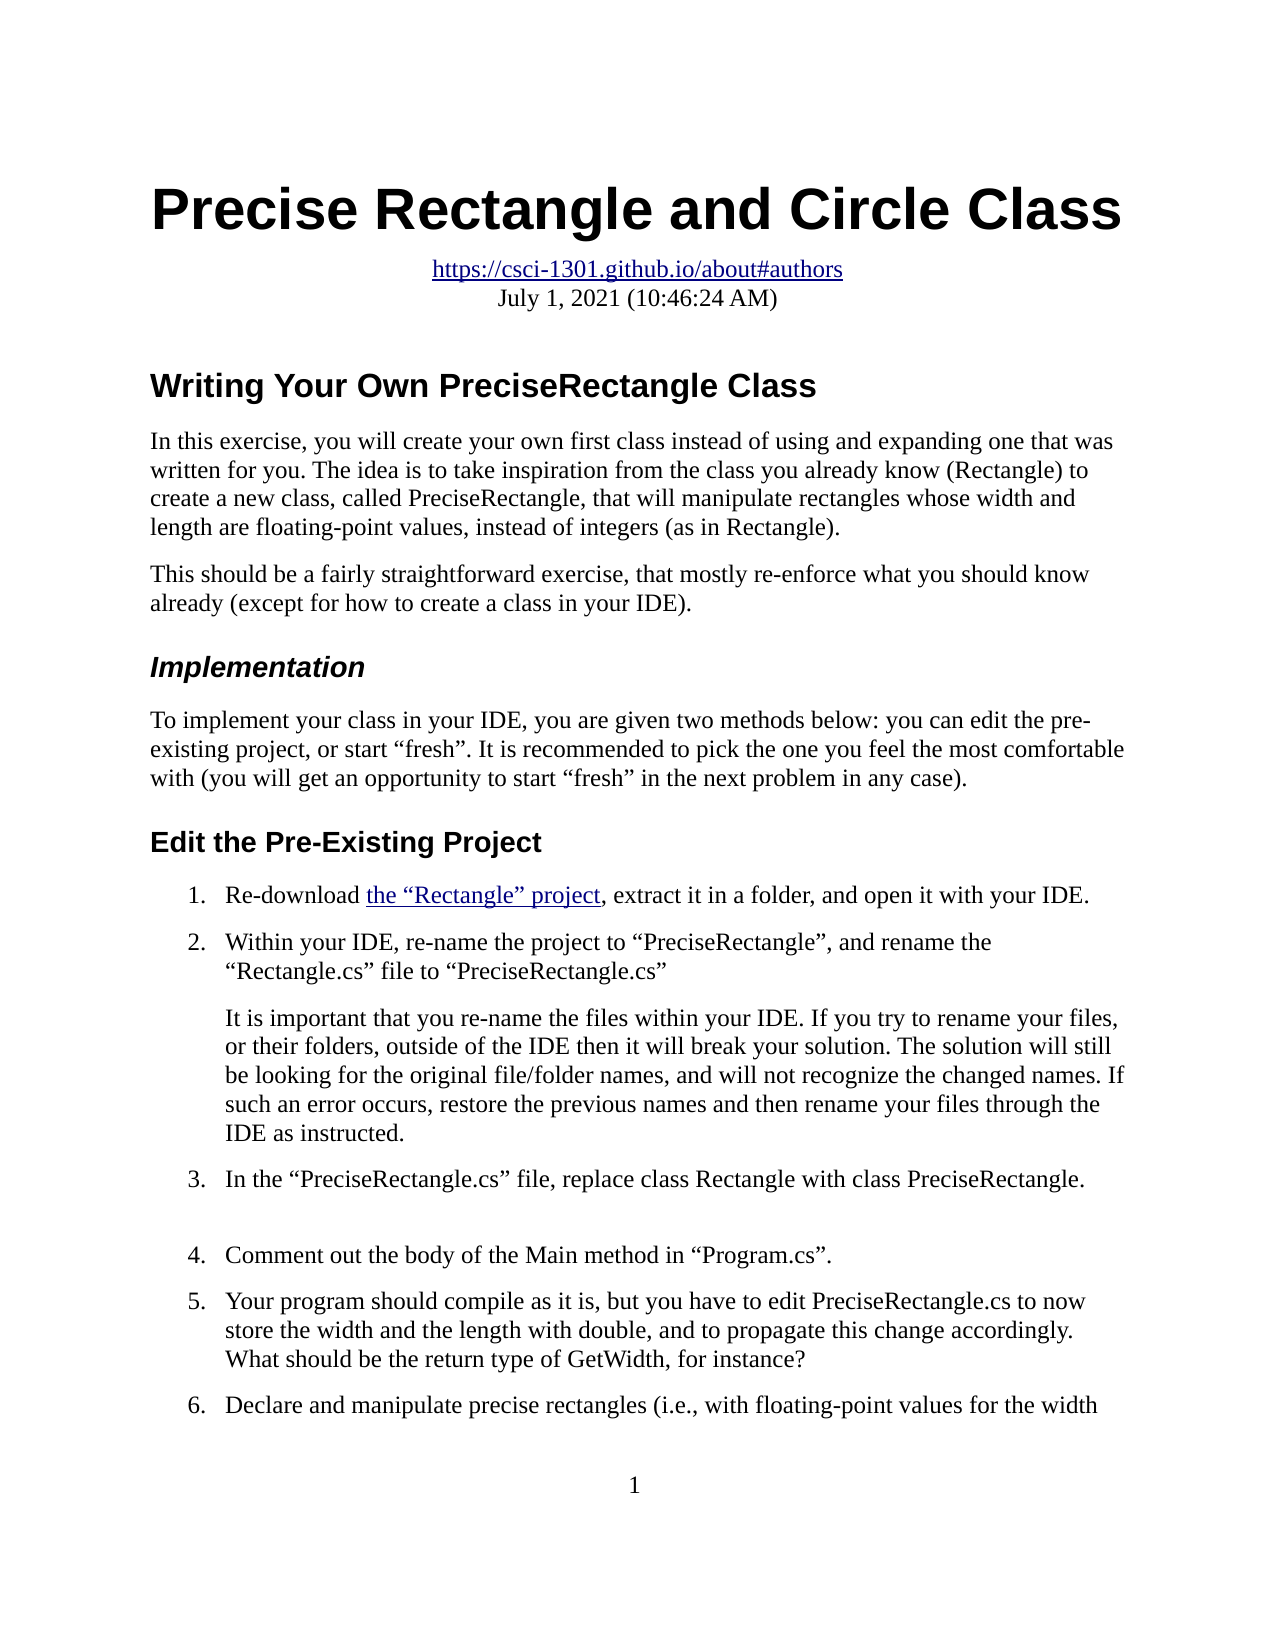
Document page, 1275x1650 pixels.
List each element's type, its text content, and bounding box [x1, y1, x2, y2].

list It is important that you re-name the files within your IDE. If you try to rename your files, or their folders, outside of the IDE then it will break your solution. The solution will still be looking for the original file/folder names, and will not recognize the changed names. If such an error occurs, restore the previous names and then rename your files through the IDE as instructed. [187, 1003, 1125, 1146]
text This should be a fairly straightforward exercise, that mostly re-enforce what you should know already (except for how to create a class in your IDE). [150, 559, 1125, 616]
text In this exercise, you will create your own first class instead of using and expanding one that was written for you. The idea is to take inspiration from the class you already know (Rectangle) to create a new class, called PreciseRectangle, that will manipulate rectangles whose width and length are floating-point values, instead of integers (as in Rectangle). [150, 426, 1125, 541]
list Your program should compile as it is, but you have to edit PreciseRectangle.cs to now store the width and the length with double, and to propagate this change accordingly. What should be the return type of GetWidth, for instance? [187, 1286, 1125, 1373]
list In the “PreciseRectangle.cs” file, replace class Rectangle with class PreciseRectangle. [187, 1164, 1125, 1222]
text https://csci-1301.github.io/about#authors [150, 254, 1125, 283]
subtitle Writing Your Own PreciseRectangle Class [150, 366, 1125, 404]
list Within your IDE, re-name the project to “PreciseRectangle”, and rename the “Rectangle.cs” file to “PreciseRectangle.cs” [187, 927, 1125, 985]
text July 1, 2021 (10:46:24 AM) [150, 283, 1125, 312]
list Re-download the “Rectangle” project, extract it in a folder, and open it with your IDE. [187, 881, 1125, 909]
title Precise Rectangle and Circle Class [150, 175, 1125, 242]
list Comment out the body of the Main method in “Program.cs”. [187, 1240, 1125, 1268]
subtitle Edit the Pre-Existing Project [150, 826, 1125, 859]
list Declare and manipulate precise rectangles (i.e., with floating-point values for the width [187, 1391, 1125, 1419]
subtitle Implementation [150, 650, 1125, 684]
text To implement your class in your IDE, you are given two methods below: you can edit the pre-existing project, or start “fresh”. It is recommended to pick the one you feel the most comfortable with (you will get an opportunity to start “fresh” in the next problem in any case). [150, 705, 1125, 792]
